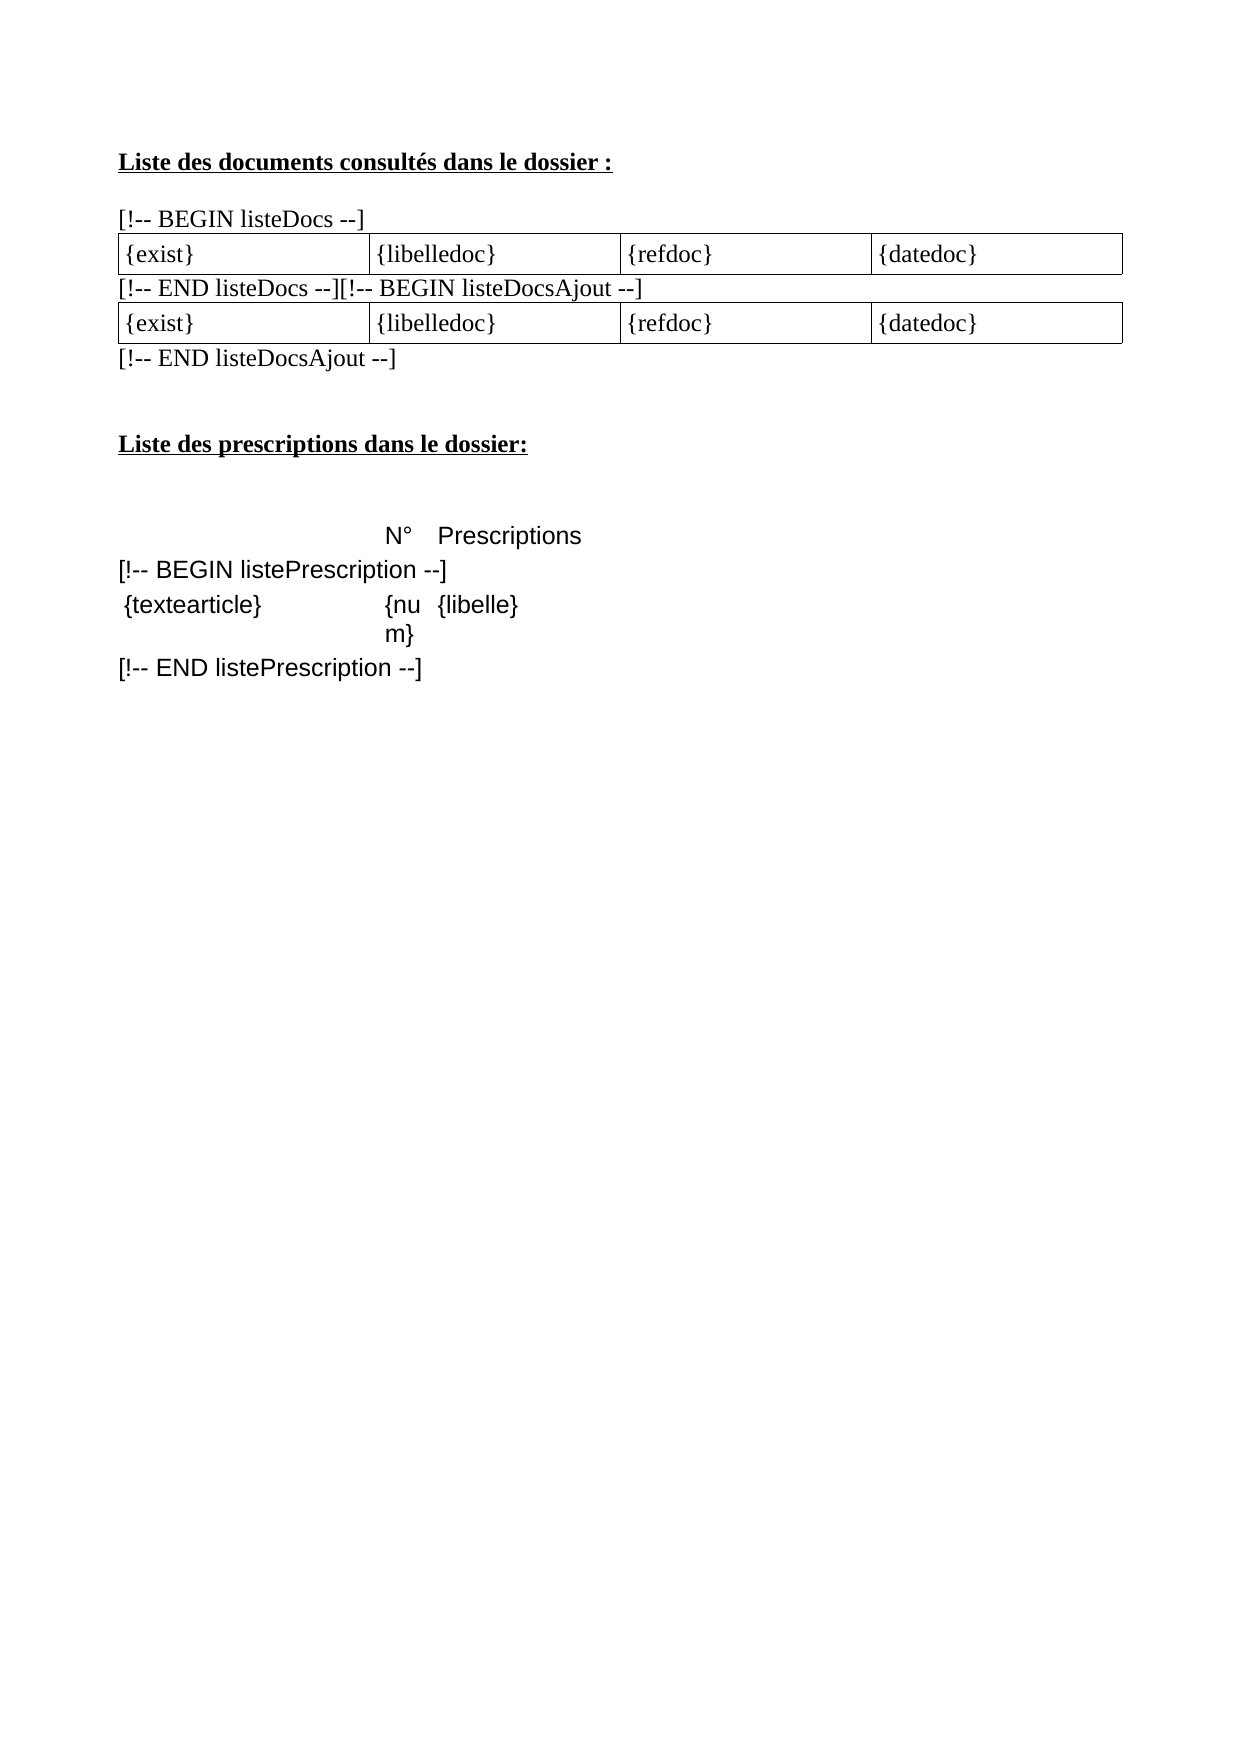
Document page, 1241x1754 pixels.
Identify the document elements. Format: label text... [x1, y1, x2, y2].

table_header [118, 515, 379, 555]
text Liste des prescriptions dans le dossier: [118, 429, 1122, 458]
table_header N° [379, 515, 432, 555]
table_header {datedoc} [872, 234, 1122, 273]
text [!-- END listePrescription --] [118, 653, 1122, 682]
table_header {num} [379, 584, 432, 653]
table_header Prescriptions [432, 515, 1122, 555]
text Liste des documents consultés dans le dossier : [118, 147, 1122, 176]
text [!-- BEGIN listePrescription --] [118, 555, 1122, 584]
text [!-- END listeDocs --][!-- BEGIN listeDocsAjout --] [118, 275, 1122, 302]
table_header {refdoc} [621, 234, 871, 273]
table_header {textearticle} [118, 584, 379, 653]
text [!-- BEGIN listeDocs --] [118, 204, 1122, 233]
table_header {libelle} [432, 584, 1122, 653]
table_header {libelledoc} [370, 234, 620, 273]
table_header {exist} [119, 234, 369, 273]
text [!-- END listeDocsAjout --] [118, 344, 1122, 371]
table_header {datedoc} [872, 303, 1122, 343]
table_header {refdoc} [621, 303, 871, 343]
table_header {libelledoc} [370, 303, 620, 343]
table_header {exist} [119, 303, 369, 343]
